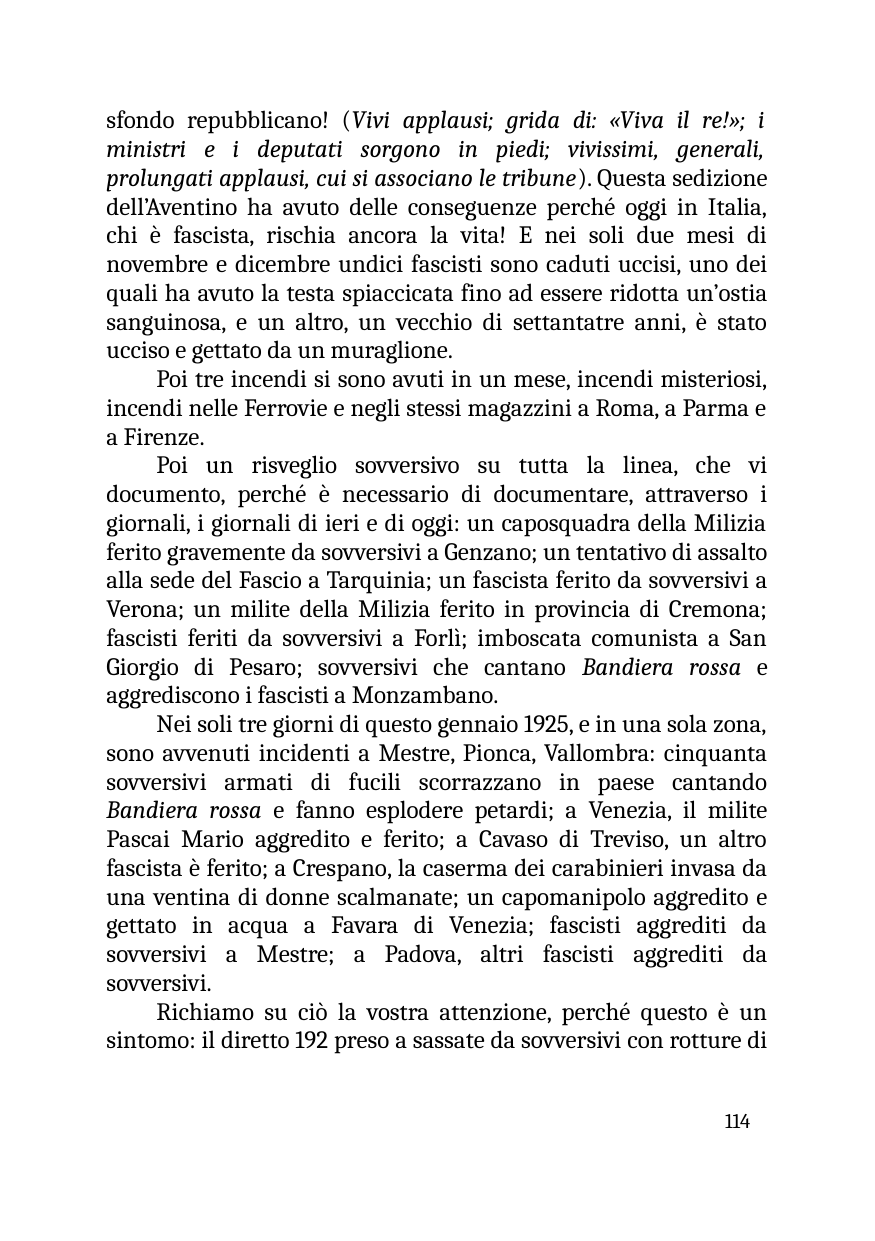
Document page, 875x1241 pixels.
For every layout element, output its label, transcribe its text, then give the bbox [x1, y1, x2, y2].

text Richiamo su ciò la vostra attenzione, perché questo è un sintomo: il diretto 192 preso a sassate da sovversivi con rotture di [106, 997, 768, 1055]
text Poi tre incendi si sono avuti in un mese, incendi misteriosi, incendi nelle Ferrovie e negli stessi magazzini a Roma, a Parma e a Firenze. [106, 365, 768, 451]
text Nei soli tre giorni di questo gennaio 1925, e in una sola zona, sono avvenuti incidenti a Mestre, Pionca, Vallombra: cinquanta sovversivi armati di fucili scorrazzano in paese cantando Bandiera rossa e fanno esplodere petardi; a Venezia, il milite Pascai Mario aggredito e ferito; a Cavaso di Treviso, un altro fascista è ferito; a Crespano, la caserma dei carabinieri invasa da una ventina di donne scalmanate; un capomanipolo aggredito e gettato in acqua a Favara di Venezia; fascisti aggrediti da sovversivi a Mestre; a Padova, altri fascisti aggrediti da sovversivi. [106, 710, 768, 997]
text sfondo repubblicano! (Vivi applausi; grida di: «Viva il re!»; i ministri e i deputati sorgono in piedi; vivissimi, generali, prolungati applausi, cui si associano le tribune). Questa sedizione dell’Aventino ha avuto delle conseguenze perché oggi in Italia, chi è fascista, rischia ancora la vita! E nei soli due mesi di novembre e dicembre undici fascisti sono caduti uccisi, uno dei quali ha avuto la testa spiaccicata fino ad essere ridotta un’ostia sanguinosa, e un altro, un vecchio di settantatre anni, è stato ucciso e gettato da un muraglione. [106, 106, 768, 365]
text Poi un risveglio sovversivo su tutta la linea, che vi documento, perché è necessario di documentare, attraverso i giornali, i giornali di ieri e di oggi: un caposquadra della Milizia ferito gravemente da sovversivi a Genzano; un tentativo di assalto alla sede del Fascio a Tarquinia; un fascista ferito da sovversivi a Verona; un milite della Milizia ferito in provincia di Cremona; fascisti feriti da sovversivi a Forlì; imboscata comunista a San Giorgio di Pesaro; sovversivi che cantano Bandiera rossa e aggrediscono i fascisti a Monzambano. [106, 451, 768, 710]
